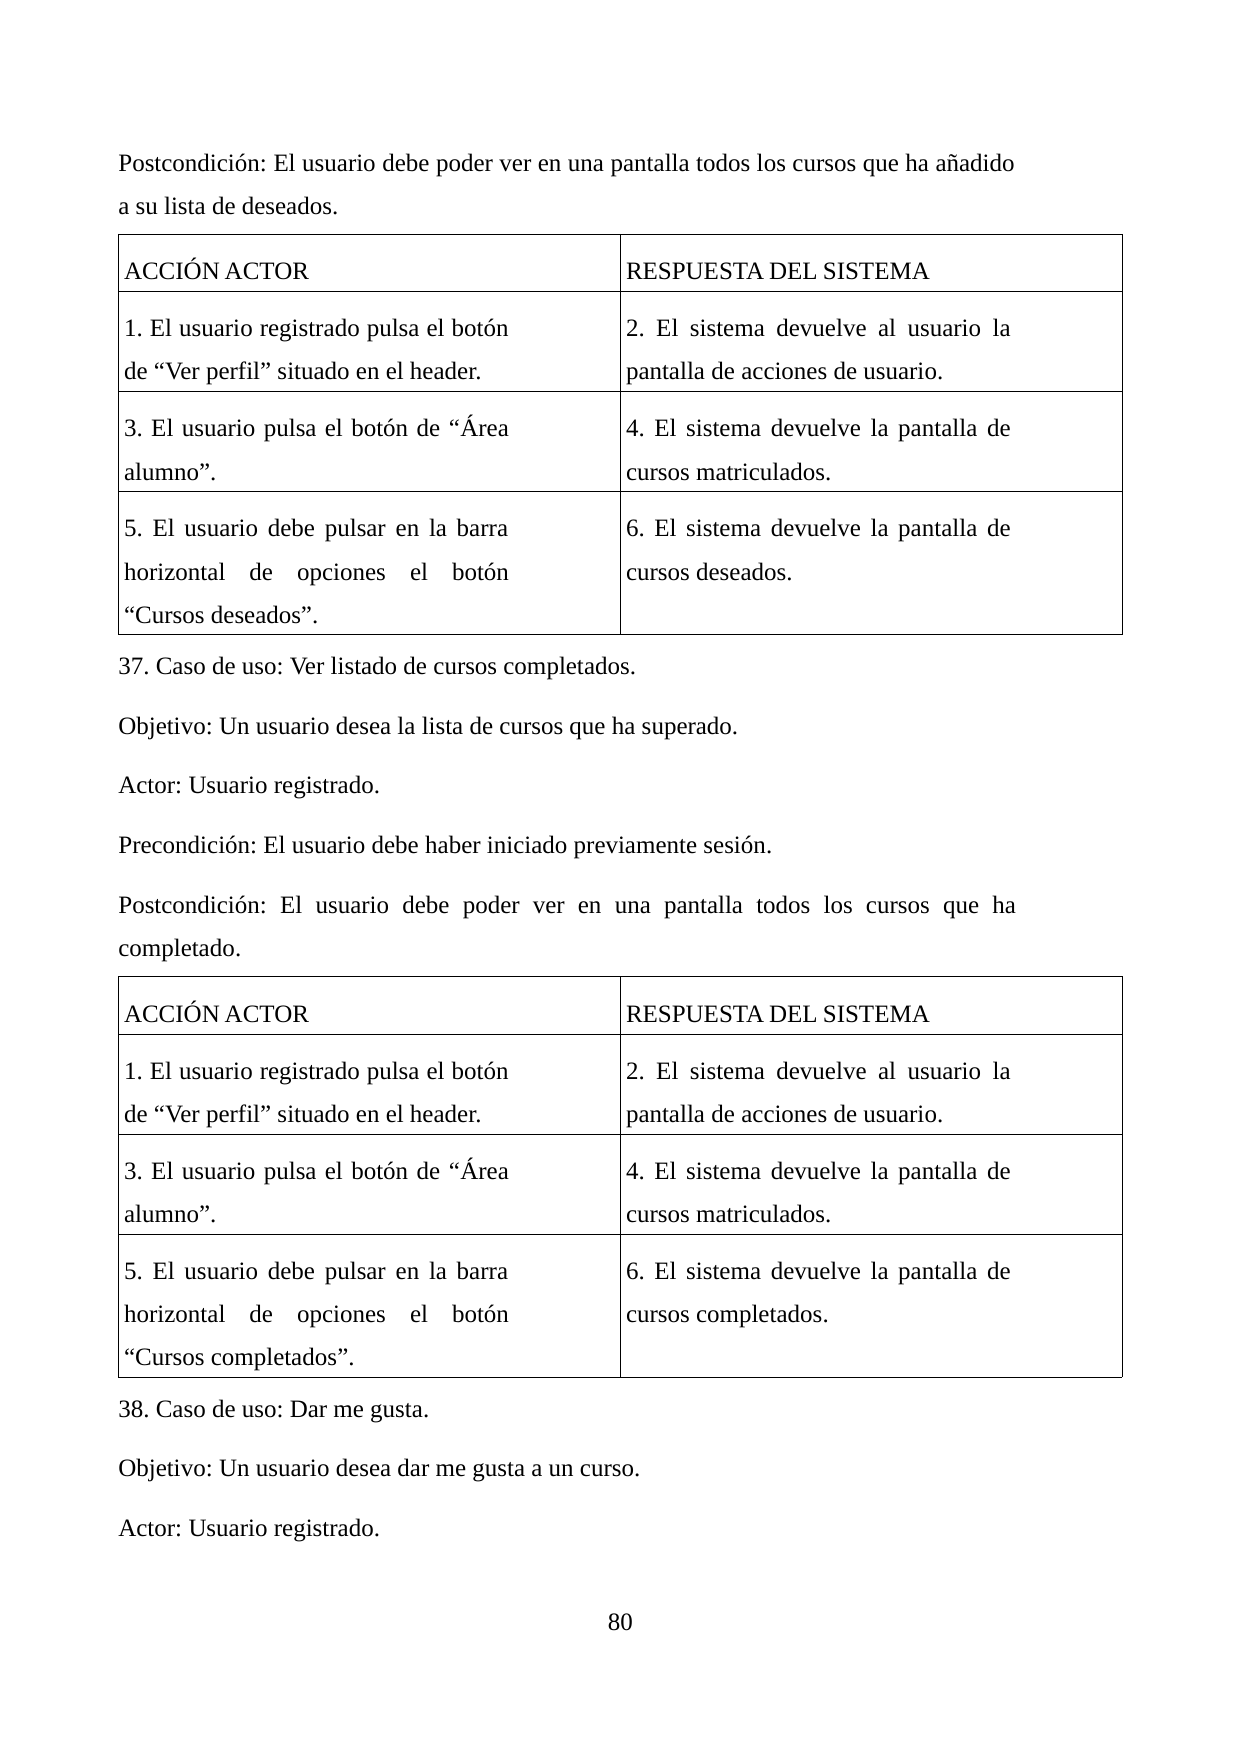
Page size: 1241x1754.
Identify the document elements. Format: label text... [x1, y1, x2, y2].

text 38. Caso de uso: Dar me gusta. [118, 1394, 1017, 1422]
table_header ACCIÓN ACTOR [119, 977, 620, 1033]
table_cell 4. El sistema devuelve la pantalla de cursos matriculados. [621, 1135, 1122, 1234]
text Actor: Usuario registrado. [118, 1513, 1017, 1542]
table_header ACCIÓN ACTOR [119, 235, 620, 291]
table_cell 5. El usuario debe pulsar en la barra horizontal de opciones el botón “Cursos deseados”. [119, 492, 620, 634]
text Postcondición: El usuario debe poder ver en una pantalla todos los cursos que ha añadido a su lista de deseados. [118, 148, 1017, 219]
table_cell 2. El sistema devuelve al usuario la pantalla de acciones de usuario. [621, 292, 1122, 391]
text 37. Caso de uso: Ver listado de cursos completados. [118, 651, 1017, 680]
text Actor: Usuario registrado. [118, 771, 1017, 799]
table_header RESPUESTA DEL SISTEMA [621, 235, 1122, 291]
text Postcondición: El usuario debe poder ver en una pantalla todos los cursos que ha completado. [118, 890, 1017, 962]
text Objetivo: Un usuario desea dar me gusta a un curso. [118, 1453, 1017, 1482]
table_cell 5. El usuario debe pulsar en la barra horizontal de opciones el botón “Cursos completados”. [119, 1235, 620, 1377]
table_cell 2. El sistema devuelve al usuario la pantalla de acciones de usuario. [621, 1035, 1122, 1133]
text Objetivo: Un usuario desea la lista de cursos que ha superado. [118, 711, 1017, 739]
table_header RESPUESTA DEL SISTEMA [621, 977, 1122, 1033]
text Precondición: El usuario debe haber iniciado previamente sesión. [118, 830, 1017, 859]
table_cell 4. El sistema devuelve la pantalla de cursos matriculados. [621, 392, 1122, 491]
table_cell 6. El sistema devuelve la pantalla de cursos completados. [621, 1235, 1122, 1377]
table_cell 6. El sistema devuelve la pantalla de cursos deseados. [621, 492, 1122, 634]
table_cell 1. El usuario registrado pulsa el botón de “Ver perfil” situado en el header. [119, 1035, 620, 1133]
table_cell 3. El usuario pulsa el botón de “Área alumno”. [119, 392, 620, 491]
table_cell 1. El usuario registrado pulsa el botón de “Ver perfil” situado en el header. [119, 292, 620, 391]
table_cell 3. El usuario pulsa el botón de “Área alumno”. [119, 1135, 620, 1234]
